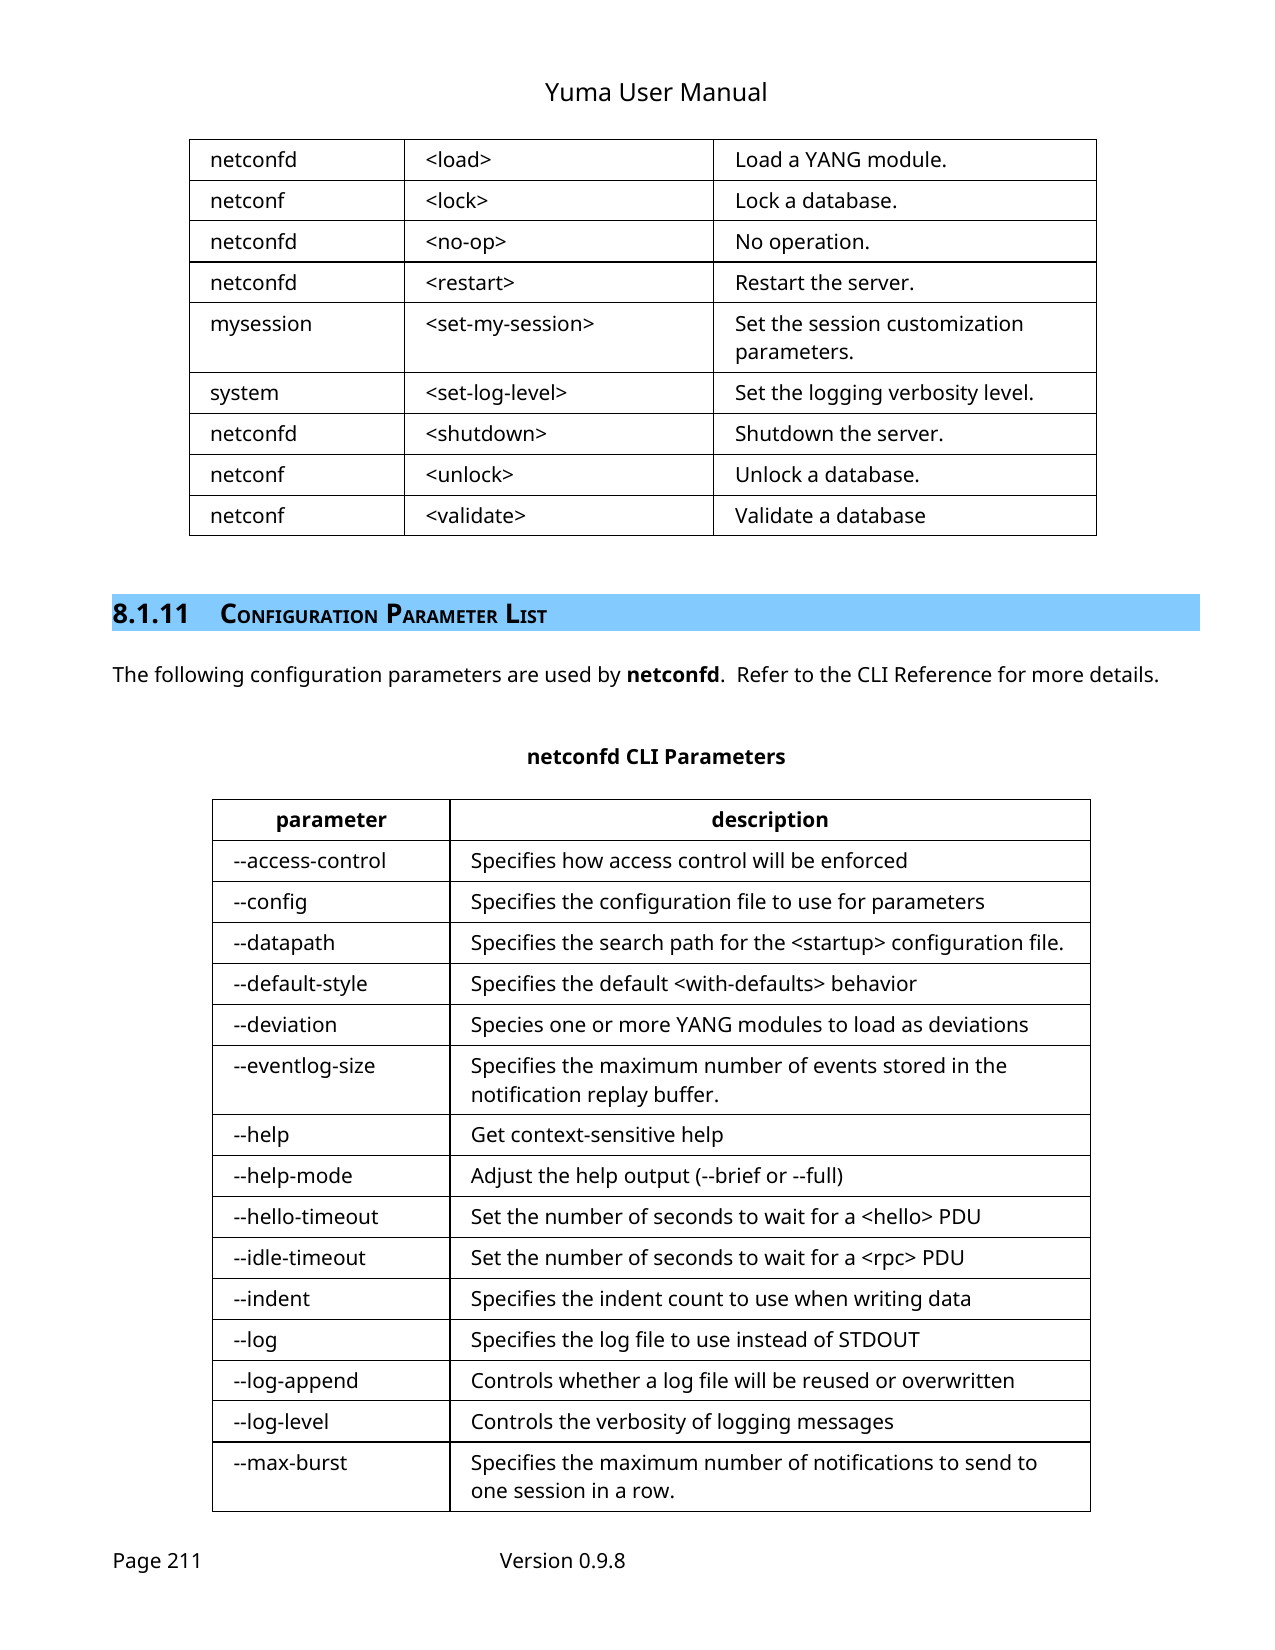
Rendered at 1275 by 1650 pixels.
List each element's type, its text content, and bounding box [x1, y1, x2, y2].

table_cell netconfd [190, 221, 404, 261]
subtitle netconfd CLI Parameters [127, 742, 1185, 770]
table_cell <restart> [405, 263, 713, 302]
table_cell system [190, 373, 404, 413]
table_cell --deviation [213, 1005, 449, 1044]
table_cell No operation. [714, 221, 1096, 261]
table_cell Specifies the indent count to use when writing data [451, 1279, 1090, 1318]
table_cell --default-style [213, 964, 449, 1003]
table_cell netconfd [190, 263, 404, 302]
table_cell Specifies the maximum number of notifications to send to one session in a row. [451, 1443, 1090, 1511]
table_cell Validate a database [714, 496, 1096, 535]
subtitle Configuration Parameter List [112, 594, 1200, 631]
table_cell <set-log-level> [405, 373, 713, 413]
table_cell Shutdown the server. [714, 414, 1096, 453]
table_cell netconfd [190, 140, 404, 179]
table_cell <set-my-session> [405, 303, 713, 372]
table_cell Lock a database. [714, 181, 1096, 220]
table_cell Specifies how access control will be enforced [451, 841, 1090, 881]
table_cell Specifies the configuration file to use for parameters [451, 882, 1090, 922]
table_cell --eventlog-size [213, 1046, 449, 1114]
table_cell --max-burst [213, 1443, 449, 1511]
table_cell Load a YANG module. [714, 140, 1096, 179]
table_cell mysession [190, 303, 404, 372]
table_cell Specifies the maximum number of events stored in the notification replay buffer. [451, 1046, 1090, 1114]
table_cell --indent [213, 1279, 449, 1318]
table_cell Adjust the help output (--brief or --full) [451, 1156, 1090, 1196]
table_cell --log [213, 1320, 449, 1359]
table_cell <shutdown> [405, 414, 713, 453]
table_cell --log-append [213, 1361, 449, 1400]
table_cell Controls whether a log file will be reused or overwritten [451, 1361, 1090, 1400]
table_cell Species one or more YANG modules to load as deviations [451, 1005, 1090, 1044]
table_cell <lock> [405, 181, 713, 220]
table_cell <load> [405, 140, 713, 179]
table_cell netconf [190, 181, 404, 220]
table_cell --access-control [213, 841, 449, 881]
table_cell netconf [190, 496, 404, 535]
table_cell Unlock a database. [714, 455, 1096, 494]
table_cell Specifies the search path for the <startup> configuration file. [451, 923, 1090, 963]
table_cell Specifies the log file to use instead of STDOUT [451, 1320, 1090, 1359]
table_cell Set the number of seconds to wait for a <rpc> PDU [451, 1238, 1090, 1278]
table_cell <unlock> [405, 455, 713, 494]
table_cell Restart the server. [714, 263, 1096, 302]
table_cell Set the logging verbosity level. [714, 373, 1096, 413]
table_cell --datapath [213, 923, 449, 963]
table_cell netconf [190, 455, 404, 494]
table_cell <no-op> [405, 221, 713, 261]
table_cell Get context-sensitive help [451, 1115, 1090, 1155]
table_cell --help [213, 1115, 449, 1155]
table_cell Controls the verbosity of logging messages [451, 1401, 1090, 1441]
table_header parameter [213, 800, 449, 840]
table_cell Set the number of seconds to wait for a <hello> PDU [451, 1197, 1090, 1237]
table_cell Specifies the default <with-defaults> behavior [451, 964, 1090, 1003]
table_cell Set the session customization parameters. [714, 303, 1096, 372]
table_cell --help-mode [213, 1156, 449, 1196]
text The following configuration parameters are used by netconfd. Refer to the CLI Reference for more details. [112, 660, 1200, 688]
table_cell netconfd [190, 414, 404, 453]
table_cell <validate> [405, 496, 713, 535]
table_cell --log-level [213, 1401, 449, 1441]
table_cell --config [213, 882, 449, 922]
table_cell --hello-timeout [213, 1197, 449, 1237]
table_cell --idle-timeout [213, 1238, 449, 1278]
table_header description [451, 800, 1090, 840]
